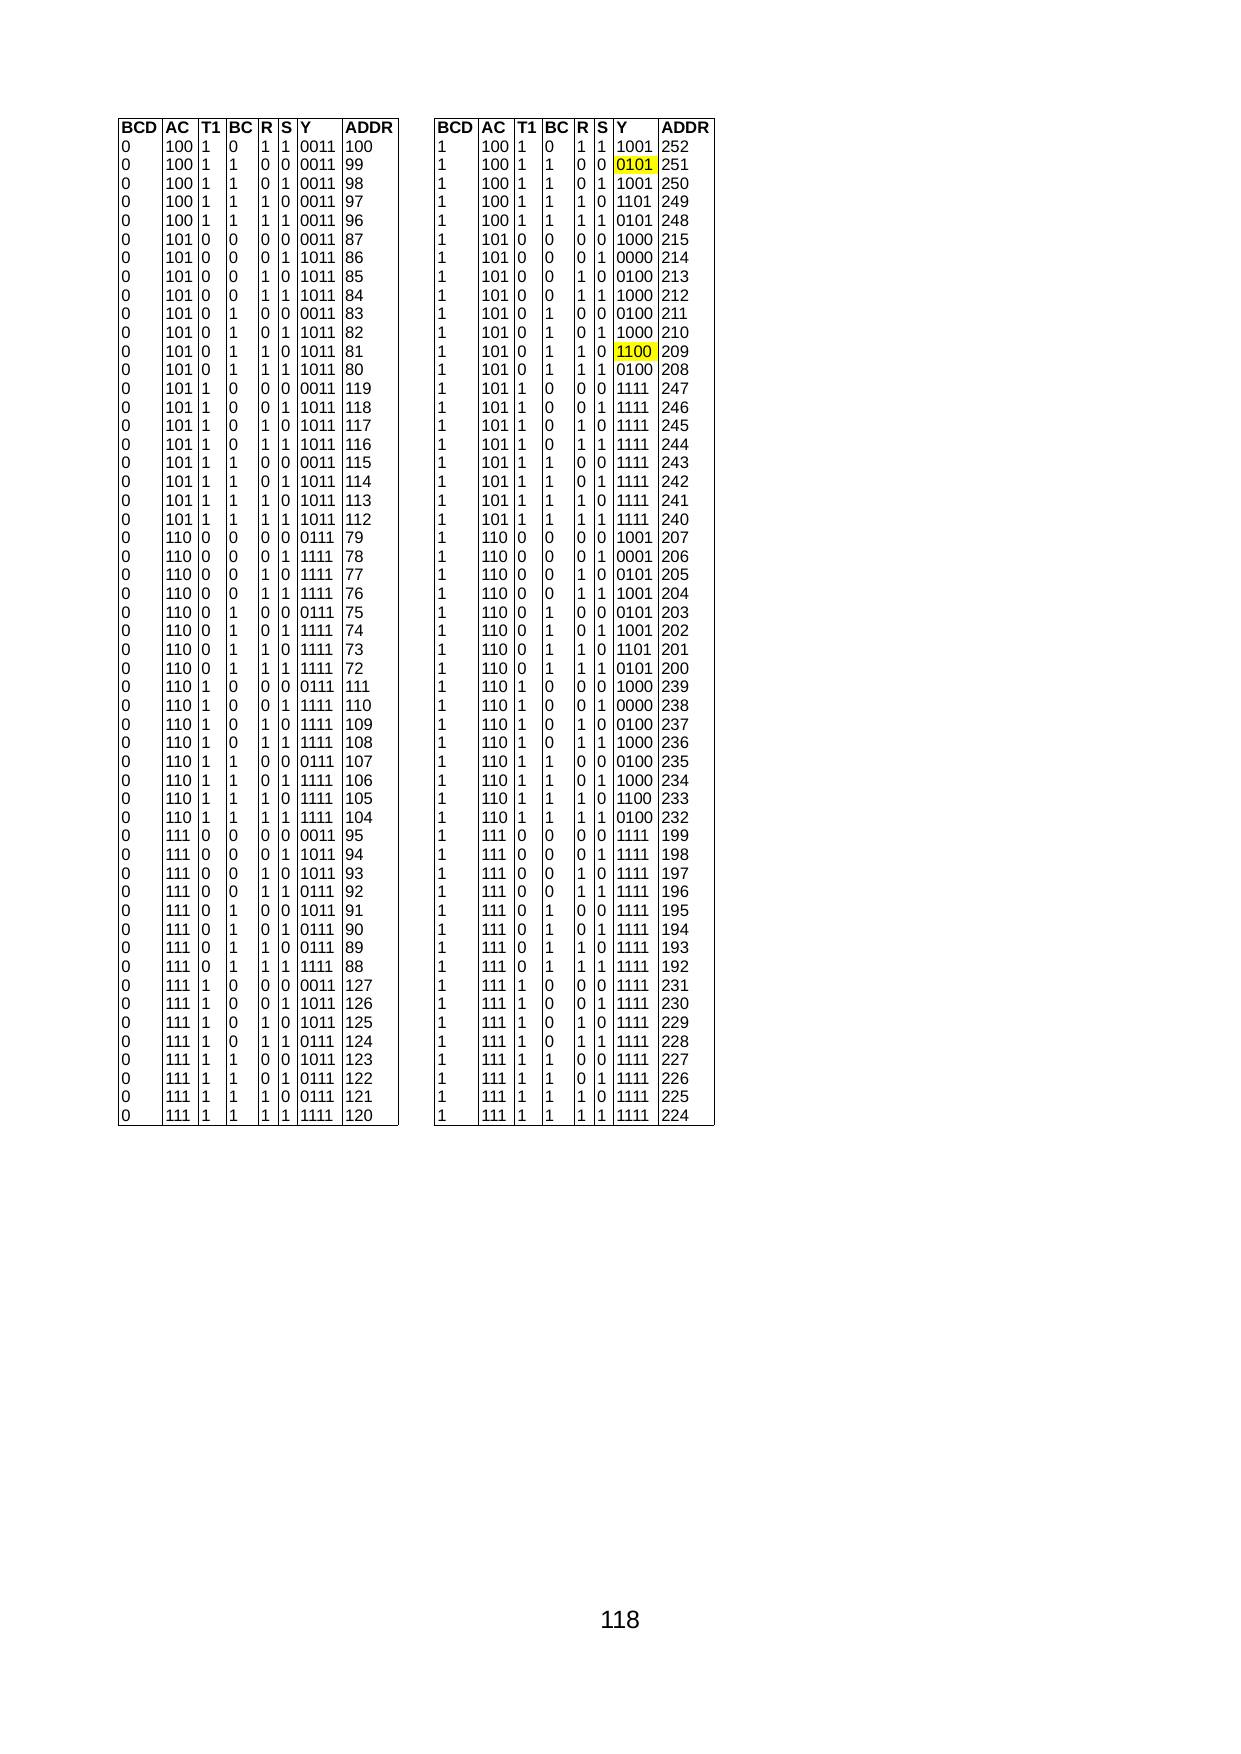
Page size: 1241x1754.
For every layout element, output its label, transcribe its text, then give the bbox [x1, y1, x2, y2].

table_cell 1 [259, 659, 278, 678]
table_cell 89 [343, 939, 398, 957]
table_cell 1 [543, 752, 574, 771]
table_cell 1 [575, 193, 594, 211]
table_cell 1 [543, 771, 574, 789]
table_cell 111 [163, 976, 198, 994]
table_cell 1 [543, 1069, 574, 1088]
table_cell 0 [515, 939, 542, 957]
table_cell 1 [575, 211, 594, 230]
table_cell 1 [575, 790, 594, 808]
table_cell 0011 [298, 454, 342, 472]
table_cell [399, 752, 434, 771]
table_cell [399, 249, 434, 267]
table_cell 1 [595, 622, 613, 640]
table_cell 1 [543, 174, 574, 193]
table_cell 0111 [298, 529, 342, 547]
table_cell 0 [515, 957, 542, 976]
table_cell 1 [199, 379, 226, 398]
table_cell 0 [279, 678, 297, 696]
table_cell 192 [659, 957, 714, 976]
table_cell 110 [163, 715, 198, 733]
table_cell 110 [479, 715, 514, 733]
table_cell 0 [199, 827, 226, 845]
table_cell 0 [595, 901, 613, 920]
table_cell 111 [479, 1106, 514, 1125]
table_cell [399, 473, 434, 491]
table_cell 0 [259, 1069, 278, 1088]
table_cell 1 [227, 808, 258, 827]
table_cell [399, 827, 434, 845]
table_cell 1 [543, 1088, 574, 1106]
table_cell 88 [343, 957, 398, 976]
table_cell 0 [595, 566, 613, 584]
table_cell 0 [595, 193, 613, 211]
table_cell 1001 [614, 137, 658, 156]
table_cell 0 [119, 696, 162, 715]
table_cell 111 [479, 883, 514, 901]
table_cell 0 [227, 696, 258, 715]
table_cell 0 [543, 566, 574, 584]
table_cell 111 [343, 678, 398, 696]
table_cell 1 [435, 845, 478, 864]
table_cell [399, 808, 434, 827]
table_cell 110 [479, 790, 514, 808]
table_cell 196 [659, 883, 714, 901]
table_cell 1 [515, 678, 542, 696]
table_cell 0 [595, 640, 613, 659]
table_cell 0 [119, 864, 162, 883]
table_cell 1 [543, 622, 574, 640]
table_cell 0 [119, 1013, 162, 1032]
table_cell 0 [575, 156, 594, 174]
table_cell 1 [227, 323, 258, 342]
table_cell [399, 771, 434, 789]
table_cell 107 [343, 752, 398, 771]
table_cell 1 [227, 1088, 258, 1106]
table_cell 110 [163, 808, 198, 827]
table_cell 1 [595, 398, 613, 417]
table_cell 1 [595, 696, 613, 715]
table_cell 0 [227, 529, 258, 547]
table_cell 1 [279, 920, 297, 939]
table_cell 0 [259, 473, 278, 491]
table_cell 1 [259, 137, 278, 156]
table_cell 1 [227, 901, 258, 920]
table_cell 116 [343, 435, 398, 454]
table_cell [399, 920, 434, 939]
table_cell 0 [575, 529, 594, 547]
table_cell 225 [659, 1088, 714, 1106]
table_cell 95 [343, 827, 398, 845]
table_cell 0 [227, 268, 258, 286]
table_cell 1 [227, 920, 258, 939]
table_cell 105 [343, 790, 398, 808]
table_cell 1 [543, 640, 574, 659]
table_cell 1 [595, 510, 613, 528]
table_cell 121 [343, 1088, 398, 1106]
table_cell 0 [227, 715, 258, 733]
table_cell 0 [575, 976, 594, 994]
table_cell 1111 [614, 379, 658, 398]
table_cell 0 [595, 678, 613, 696]
table_cell 1001 [614, 622, 658, 640]
table_cell 0 [119, 323, 162, 342]
table_cell 91 [343, 901, 398, 920]
table_header BCD [435, 119, 478, 137]
table_cell [399, 211, 434, 230]
table_cell 0 [199, 640, 226, 659]
table_cell 0111 [298, 883, 342, 901]
table_cell 0101 [614, 566, 658, 584]
table_cell 1011 [298, 286, 342, 305]
table_cell 1 [595, 957, 613, 976]
table_cell 1 [259, 790, 278, 808]
table_cell 1 [199, 715, 226, 733]
table_cell 101 [163, 323, 198, 342]
table_cell 1 [595, 323, 613, 342]
table_cell 0 [279, 1088, 297, 1106]
table_cell 0101 [614, 211, 658, 230]
table_cell 0 [119, 1088, 162, 1106]
table_cell 1 [515, 1051, 542, 1069]
table_cell 1011 [298, 510, 342, 528]
table_cell 0 [119, 342, 162, 361]
table_cell 1000 [614, 734, 658, 752]
table_cell [399, 640, 434, 659]
table_cell 101 [163, 379, 198, 398]
table_cell 1111 [614, 1069, 658, 1088]
table_cell 1111 [298, 1106, 342, 1125]
table_cell 0 [227, 1032, 258, 1051]
table_cell 1 [227, 957, 258, 976]
table_cell 101 [479, 454, 514, 472]
table_cell 0 [279, 901, 297, 920]
table_cell 0 [543, 1013, 574, 1032]
table_cell 1 [199, 137, 226, 156]
table_cell 1 [259, 286, 278, 305]
table_cell 1111 [298, 640, 342, 659]
table_cell 199 [659, 827, 714, 845]
table_cell 101 [163, 342, 198, 361]
table_cell 0 [595, 1088, 613, 1106]
table_cell 0101 [614, 603, 658, 622]
table_cell 1011 [298, 491, 342, 510]
table_cell 212 [659, 286, 714, 305]
table_cell 100 [479, 211, 514, 230]
table_cell 111 [479, 1032, 514, 1051]
table_cell 1 [543, 156, 574, 174]
table_cell 228 [659, 1032, 714, 1051]
table_cell 111 [163, 1069, 198, 1088]
table_cell 1 [279, 659, 297, 678]
table_cell 0 [119, 491, 162, 510]
table_cell 1 [199, 976, 226, 994]
table_cell 110 [163, 640, 198, 659]
table_cell 0 [543, 398, 574, 417]
table_cell 0 [259, 174, 278, 193]
table_cell 0 [575, 398, 594, 417]
table_cell 1 [435, 752, 478, 771]
table_cell 0 [119, 808, 162, 827]
table_cell [399, 566, 434, 584]
table_cell 111 [479, 845, 514, 864]
table_cell [399, 529, 434, 547]
table_cell 202 [659, 622, 714, 640]
table_cell 101 [163, 305, 198, 323]
table_cell 0 [515, 901, 542, 920]
table_cell 0 [259, 398, 278, 417]
table_cell 0 [543, 1032, 574, 1051]
table_cell 110 [343, 696, 398, 715]
table_cell 200 [659, 659, 714, 678]
table_cell 1 [259, 883, 278, 901]
table_cell 1 [575, 808, 594, 827]
table_cell 0 [199, 920, 226, 939]
table_cell 111 [163, 827, 198, 845]
table_cell 1 [595, 995, 613, 1013]
table_cell 0 [119, 734, 162, 752]
table_cell 0 [595, 790, 613, 808]
table_cell 1 [435, 584, 478, 603]
table_cell 0 [515, 584, 542, 603]
table_cell 0 [227, 584, 258, 603]
table_cell 0 [279, 752, 297, 771]
table_cell 1 [227, 174, 258, 193]
table_cell 1 [595, 249, 613, 267]
table_cell 125 [343, 1013, 398, 1032]
table_cell 0 [119, 957, 162, 976]
table_cell 1011 [298, 249, 342, 267]
table_cell [399, 268, 434, 286]
table_cell 0 [595, 603, 613, 622]
table_cell 0011 [298, 193, 342, 211]
table_cell 110 [163, 696, 198, 715]
table_cell 0 [575, 230, 594, 249]
table_cell 0 [515, 323, 542, 342]
table_cell 1 [199, 678, 226, 696]
table_cell 0 [279, 491, 297, 510]
table_cell 1 [435, 529, 478, 547]
table_cell 110 [479, 566, 514, 584]
table_cell 1111 [614, 901, 658, 920]
table_cell 96 [343, 211, 398, 230]
table_cell [399, 491, 434, 510]
table_cell 1000 [614, 230, 658, 249]
table_cell 1 [259, 1013, 278, 1032]
table_cell 0 [515, 305, 542, 323]
table_cell 210 [659, 323, 714, 342]
table_cell 0 [543, 230, 574, 249]
table_cell 0 [227, 417, 258, 435]
table_cell 124 [343, 1032, 398, 1051]
table_cell 1111 [614, 883, 658, 901]
table_cell 198 [659, 845, 714, 864]
table_cell 0 [595, 230, 613, 249]
table_cell 1 [575, 883, 594, 901]
table_cell 1 [595, 771, 613, 789]
table_cell 0 [259, 305, 278, 323]
table_cell 0 [543, 883, 574, 901]
table_cell 1 [595, 659, 613, 678]
table_cell 0 [575, 454, 594, 472]
table_cell 1 [259, 584, 278, 603]
table_cell 0111 [298, 1088, 342, 1106]
table_cell 1 [435, 417, 478, 435]
table_cell 1 [515, 995, 542, 1013]
table_cell 0 [227, 678, 258, 696]
table_cell [399, 323, 434, 342]
table_cell 0 [259, 156, 278, 174]
table_cell [399, 305, 434, 323]
table_cell 0 [279, 230, 297, 249]
table_header Y [614, 119, 658, 137]
table_cell 110 [163, 547, 198, 566]
table_cell 1 [595, 473, 613, 491]
table_cell 1 [515, 808, 542, 827]
table_cell 1 [279, 174, 297, 193]
table_cell 1 [227, 659, 258, 678]
table_header T1 [199, 119, 226, 137]
table_cell 1 [595, 584, 613, 603]
table_cell 111 [163, 1032, 198, 1051]
table_cell 230 [659, 995, 714, 1013]
table_cell 0 [227, 864, 258, 883]
table_cell 1 [543, 454, 574, 472]
table_cell 1 [435, 1069, 478, 1088]
table_cell 0 [595, 939, 613, 957]
table_cell 110 [163, 734, 198, 752]
table_cell 0 [279, 715, 297, 733]
table_cell 0 [279, 305, 297, 323]
table_cell 120 [343, 1106, 398, 1125]
table_cell 111 [479, 1069, 514, 1088]
table_cell 100 [163, 137, 198, 156]
table_cell 101 [163, 398, 198, 417]
table_cell 1 [279, 361, 297, 379]
table_cell 1 [199, 1051, 226, 1069]
table_cell [399, 1051, 434, 1069]
table_cell 1111 [298, 808, 342, 827]
table_cell 0 [227, 379, 258, 398]
table_cell 0101 [614, 659, 658, 678]
table_cell 0 [279, 342, 297, 361]
table_cell 0011 [298, 379, 342, 398]
table_cell 1 [227, 790, 258, 808]
table_cell 100 [479, 156, 514, 174]
table_cell 0 [543, 435, 574, 454]
table_cell 0 [119, 230, 162, 249]
table_cell 1 [435, 808, 478, 827]
table_cell 0 [595, 864, 613, 883]
table_cell 1011 [298, 342, 342, 361]
table_cell 1 [595, 883, 613, 901]
table_cell 1 [199, 771, 226, 789]
table_cell 1011 [298, 323, 342, 342]
table_cell 82 [343, 323, 398, 342]
table_cell 0011 [298, 174, 342, 193]
table_cell 0 [515, 622, 542, 640]
table_cell 0 [595, 1051, 613, 1069]
table_cell 101 [163, 268, 198, 286]
table_cell 193 [659, 939, 714, 957]
table_header [399, 118, 434, 137]
table_cell 1 [515, 491, 542, 510]
table_cell 215 [659, 230, 714, 249]
table_cell 1 [227, 771, 258, 789]
table_cell 0 [575, 1069, 594, 1088]
table_cell 0 [259, 920, 278, 939]
table_cell [399, 398, 434, 417]
table_cell 1 [575, 491, 594, 510]
table_cell 0 [515, 864, 542, 883]
table_cell 117 [343, 417, 398, 435]
table_cell [399, 995, 434, 1013]
table_cell 1 [259, 435, 278, 454]
table_cell 0 [515, 230, 542, 249]
table_cell 123 [343, 1051, 398, 1069]
table_cell 1 [515, 1013, 542, 1032]
table_cell 1 [435, 715, 478, 733]
table_cell 248 [659, 211, 714, 230]
table_cell 0 [515, 920, 542, 939]
table_cell 1111 [614, 995, 658, 1013]
table_cell 1011 [298, 1013, 342, 1032]
table_cell 0 [227, 398, 258, 417]
table_cell 234 [659, 771, 714, 789]
table_cell 1 [227, 1069, 258, 1088]
table_cell 0 [199, 268, 226, 286]
table_cell 101 [163, 417, 198, 435]
table_cell 0 [575, 305, 594, 323]
table_cell 100 [479, 174, 514, 193]
table_cell 1 [199, 174, 226, 193]
table_cell 0 [119, 379, 162, 398]
table_cell 0 [119, 827, 162, 845]
table_cell 111 [479, 920, 514, 939]
table_cell 214 [659, 249, 714, 267]
table_cell 1 [435, 901, 478, 920]
table_cell [399, 361, 434, 379]
table_cell 111 [163, 939, 198, 957]
table_cell 1 [515, 1106, 542, 1125]
table_cell 100 [163, 211, 198, 230]
table_cell 1 [595, 174, 613, 193]
table_cell 1 [279, 323, 297, 342]
table_cell [399, 1013, 434, 1032]
table_cell 1 [279, 995, 297, 1013]
table_cell 1111 [298, 696, 342, 715]
table_cell 1 [227, 156, 258, 174]
table_cell 111 [479, 976, 514, 994]
table_cell 0 [259, 845, 278, 864]
table_cell 86 [343, 249, 398, 267]
table_cell 213 [659, 268, 714, 286]
table_cell [399, 1088, 434, 1106]
table_cell 1 [435, 398, 478, 417]
table_cell 0 [575, 678, 594, 696]
table_cell 1 [575, 268, 594, 286]
table_cell [399, 939, 434, 957]
table_cell 224 [659, 1106, 714, 1125]
table_header BCD [119, 119, 162, 137]
table_cell 0 [119, 622, 162, 640]
table_cell 0 [515, 249, 542, 267]
table_cell 110 [163, 790, 198, 808]
table_cell 101 [479, 268, 514, 286]
table_cell 238 [659, 696, 714, 715]
table_cell 1001 [614, 529, 658, 547]
table_cell 1101 [614, 193, 658, 211]
table_cell [399, 1069, 434, 1088]
table_cell 1 [435, 435, 478, 454]
table_cell 1 [199, 398, 226, 417]
table_cell 1111 [614, 1106, 658, 1125]
table_cell 0 [199, 864, 226, 883]
table_cell 1 [279, 137, 297, 156]
table_cell 98 [343, 174, 398, 193]
table_cell 1 [543, 473, 574, 491]
table_cell 0 [575, 323, 594, 342]
table_cell 0 [279, 864, 297, 883]
table_cell 0011 [298, 976, 342, 994]
table_cell 1111 [614, 473, 658, 491]
table_cell 1 [199, 1069, 226, 1088]
table_cell 0 [543, 864, 574, 883]
table_cell 0 [259, 323, 278, 342]
table_cell 101 [163, 435, 198, 454]
table_cell 0 [227, 230, 258, 249]
table_cell 1 [435, 640, 478, 659]
table_cell 0 [119, 1032, 162, 1051]
table_cell 0 [227, 435, 258, 454]
table_cell 1 [435, 547, 478, 566]
table_cell 0 [575, 622, 594, 640]
table_cell 111 [163, 845, 198, 864]
table_cell [399, 174, 434, 193]
table_cell 110 [163, 584, 198, 603]
table_cell 0 [543, 584, 574, 603]
table_cell 1 [543, 808, 574, 827]
table_cell 0 [575, 845, 594, 864]
table_cell 1 [279, 249, 297, 267]
table_cell 1111 [614, 398, 658, 417]
table_cell 194 [659, 920, 714, 939]
table_cell 110 [163, 678, 198, 696]
table_cell 1 [575, 417, 594, 435]
table_cell 1 [543, 323, 574, 342]
table_cell [399, 417, 434, 435]
table_cell 0 [515, 547, 542, 566]
table_cell 1 [595, 734, 613, 752]
table_cell 1 [575, 1106, 594, 1125]
table_cell 0 [119, 976, 162, 994]
table_cell 0100 [614, 305, 658, 323]
table_cell 0 [575, 473, 594, 491]
table_cell 0 [119, 435, 162, 454]
table_cell 79 [343, 529, 398, 547]
table_cell 0 [119, 883, 162, 901]
table_cell 1 [435, 678, 478, 696]
table_cell 111 [163, 1051, 198, 1069]
table_cell 110 [163, 659, 198, 678]
table_cell 0 [515, 603, 542, 622]
table_cell 1 [199, 156, 226, 174]
table_cell 1011 [298, 901, 342, 920]
table_cell 0 [119, 584, 162, 603]
table_cell 1 [279, 622, 297, 640]
table_cell 1 [515, 1032, 542, 1051]
table_cell 1 [435, 790, 478, 808]
table_cell 111 [163, 957, 198, 976]
table_cell 1 [227, 510, 258, 528]
table_cell 235 [659, 752, 714, 771]
table_cell 1111 [614, 827, 658, 845]
table_cell 97 [343, 193, 398, 211]
table_cell 1 [279, 1106, 297, 1125]
table_cell 93 [343, 864, 398, 883]
table_cell 0 [259, 827, 278, 845]
table_header S [595, 119, 613, 137]
table_cell 204 [659, 584, 714, 603]
table_cell 0 [119, 174, 162, 193]
table_cell 1 [279, 696, 297, 715]
table_cell 1 [543, 1051, 574, 1069]
table_cell [399, 1106, 434, 1125]
table_cell 0 [279, 268, 297, 286]
table_cell [399, 137, 434, 156]
table_cell 0 [259, 230, 278, 249]
table_cell 0 [515, 640, 542, 659]
table_cell 1 [435, 1106, 478, 1125]
table_cell 110 [479, 622, 514, 640]
table_cell [399, 845, 434, 864]
table_cell 1 [543, 901, 574, 920]
table_cell 1 [515, 156, 542, 174]
table_cell 0 [515, 883, 542, 901]
table_cell 111 [163, 1013, 198, 1032]
table_cell 1 [259, 193, 278, 211]
table_cell 1 [435, 696, 478, 715]
table_header Y [298, 119, 342, 137]
table_cell 83 [343, 305, 398, 323]
table_cell 1 [227, 211, 258, 230]
table_cell 0 [227, 845, 258, 864]
table_cell 110 [479, 696, 514, 715]
table_cell 101 [163, 510, 198, 528]
table_cell 241 [659, 491, 714, 510]
table_cell 1 [595, 1032, 613, 1051]
table_cell 0 [227, 566, 258, 584]
table_cell 0 [119, 678, 162, 696]
table_cell 1 [435, 137, 478, 156]
table_cell 1 [435, 305, 478, 323]
table_cell 1 [199, 696, 226, 715]
table_cell 1 [575, 1032, 594, 1051]
table_cell 101 [163, 454, 198, 472]
table_cell 1011 [298, 1051, 342, 1069]
table_cell 0 [119, 1106, 162, 1125]
table_cell 0 [279, 640, 297, 659]
table_cell 0 [259, 678, 278, 696]
table_cell 110 [479, 771, 514, 789]
table_cell 0 [119, 845, 162, 864]
table_header AC [479, 119, 514, 137]
table_cell 1 [543, 193, 574, 211]
table_cell 1 [227, 361, 258, 379]
table_cell 0011 [298, 305, 342, 323]
table_cell 1 [435, 734, 478, 752]
table_cell 0 [543, 976, 574, 994]
table_cell 0 [543, 715, 574, 733]
table_cell 1000 [614, 771, 658, 789]
table_cell 1 [435, 193, 478, 211]
table_cell 1111 [614, 1051, 658, 1069]
table_cell 0 [515, 827, 542, 845]
table_cell 1 [199, 473, 226, 491]
table_cell 1 [515, 211, 542, 230]
table_cell 1011 [298, 435, 342, 454]
table_cell 1 [595, 1069, 613, 1088]
table_cell 1011 [298, 473, 342, 491]
table_cell 0 [259, 1051, 278, 1069]
table_cell 1 [435, 156, 478, 174]
table_cell 0 [119, 510, 162, 528]
table_cell 110 [479, 529, 514, 547]
table_cell 0 [595, 156, 613, 174]
table_cell 0 [119, 137, 162, 156]
table_cell 101 [479, 342, 514, 361]
table_cell 1111 [298, 622, 342, 640]
table_cell 101 [163, 473, 198, 491]
table_cell 0 [227, 883, 258, 901]
table_cell 0111 [298, 1069, 342, 1088]
table_cell 1 [543, 1106, 574, 1125]
table_cell 0 [119, 193, 162, 211]
table_cell 1 [435, 286, 478, 305]
table_cell 1 [435, 957, 478, 976]
table_cell 1 [279, 957, 297, 976]
table_cell 226 [659, 1069, 714, 1088]
table_cell 233 [659, 790, 714, 808]
table_cell 1 [543, 939, 574, 957]
table_cell 1 [543, 361, 574, 379]
table_cell 110 [479, 640, 514, 659]
table_cell 1011 [298, 845, 342, 864]
table_cell 94 [343, 845, 398, 864]
table_cell 1 [227, 342, 258, 361]
table_cell 111 [163, 995, 198, 1013]
table_cell 240 [659, 510, 714, 528]
table_cell 0 [119, 939, 162, 957]
table_cell 1 [575, 715, 594, 733]
table_cell 1111 [298, 566, 342, 584]
table_cell 100 [479, 137, 514, 156]
table_cell 111 [163, 1106, 198, 1125]
table_cell 1111 [298, 790, 342, 808]
table_cell 0 [515, 566, 542, 584]
table_cell 1 [543, 920, 574, 939]
table_cell 0 [119, 268, 162, 286]
table_cell 0 [515, 342, 542, 361]
table_cell 0 [259, 771, 278, 789]
table_cell 242 [659, 473, 714, 491]
table_cell 1111 [298, 715, 342, 733]
table_cell 249 [659, 193, 714, 211]
table_cell 0 [119, 156, 162, 174]
table_cell 1111 [614, 1032, 658, 1051]
table_cell 1 [259, 939, 278, 957]
table_cell 0 [199, 286, 226, 305]
table_cell 0 [595, 342, 613, 361]
table_cell 0 [199, 622, 226, 640]
table_cell 122 [343, 1069, 398, 1088]
table_cell 1 [435, 361, 478, 379]
table_cell 1 [199, 808, 226, 827]
table_cell 1 [543, 603, 574, 622]
table_cell 99 [343, 156, 398, 174]
table_cell 1000 [614, 286, 658, 305]
table_cell 0 [199, 901, 226, 920]
table_cell 0 [119, 715, 162, 733]
table_cell 1 [575, 137, 594, 156]
table_cell 1 [575, 510, 594, 528]
table_cell 1101 [614, 640, 658, 659]
table_cell 0 [199, 957, 226, 976]
table_cell 0 [543, 529, 574, 547]
table_cell 1011 [298, 417, 342, 435]
table_cell 1 [227, 640, 258, 659]
table_cell 0 [259, 622, 278, 640]
table_cell 1 [435, 174, 478, 193]
table_cell [399, 547, 434, 566]
table_cell 1 [199, 790, 226, 808]
table_cell 101 [479, 379, 514, 398]
table_cell 1 [199, 1013, 226, 1032]
table_cell 0 [119, 305, 162, 323]
table_cell 244 [659, 435, 714, 454]
table_cell 110 [479, 659, 514, 678]
table_cell 0 [199, 845, 226, 864]
table_cell 90 [343, 920, 398, 939]
table_cell 1 [595, 361, 613, 379]
table_cell 0 [543, 734, 574, 752]
table_cell 1 [279, 584, 297, 603]
table_cell 0 [543, 547, 574, 566]
table_cell 119 [343, 379, 398, 398]
table_cell 118 [343, 398, 398, 417]
table_cell [399, 1032, 434, 1051]
table_cell 1 [199, 734, 226, 752]
table_cell 1111 [298, 659, 342, 678]
table_cell 110 [163, 529, 198, 547]
table_cell 0 [595, 379, 613, 398]
table_cell 1 [199, 1032, 226, 1051]
table_cell 1000 [614, 323, 658, 342]
table_cell 0 [199, 361, 226, 379]
table_cell 111 [479, 1013, 514, 1032]
table_cell 0 [119, 417, 162, 435]
table_cell 111 [479, 827, 514, 845]
table_cell 243 [659, 454, 714, 472]
table_cell 1 [435, 323, 478, 342]
table_cell 1 [279, 771, 297, 789]
table_cell 1 [515, 454, 542, 472]
table_cell 1 [595, 1106, 613, 1125]
table_cell 0 [595, 529, 613, 547]
table_cell [399, 156, 434, 174]
table_cell 209 [659, 342, 714, 361]
table_cell [399, 901, 434, 920]
table_cell 1 [435, 249, 478, 267]
table_cell 1 [575, 1013, 594, 1032]
table_cell 1 [227, 193, 258, 211]
table_cell 1 [515, 1088, 542, 1106]
table_cell 1 [259, 808, 278, 827]
table_cell 250 [659, 174, 714, 193]
table_cell 1 [435, 1013, 478, 1032]
table_cell 1 [279, 211, 297, 230]
table_cell 0011 [298, 230, 342, 249]
table_cell 1 [515, 417, 542, 435]
table_cell 0 [259, 454, 278, 472]
table_cell 85 [343, 268, 398, 286]
table_cell 101 [163, 286, 198, 305]
table_cell 0 [119, 790, 162, 808]
table_cell 0 [575, 249, 594, 267]
table_cell 1 [435, 920, 478, 939]
table_cell 110 [479, 808, 514, 827]
table_cell 1 [435, 976, 478, 994]
table_cell 1 [435, 211, 478, 230]
table_cell [399, 286, 434, 305]
table_cell 1 [199, 211, 226, 230]
table_header BC [543, 119, 574, 137]
table_cell 1 [595, 547, 613, 566]
table_cell 101 [479, 286, 514, 305]
table_cell 0 [543, 268, 574, 286]
table_cell 1 [515, 715, 542, 733]
table_cell 1 [199, 454, 226, 472]
table_cell 110 [163, 603, 198, 622]
table_cell 1 [259, 342, 278, 361]
table_cell 0101 [614, 156, 658, 174]
table_cell 1 [227, 1051, 258, 1069]
table_cell 1 [515, 771, 542, 789]
table_cell 0 [119, 752, 162, 771]
table_header ADDR [343, 119, 398, 137]
table_cell 1 [435, 454, 478, 472]
table_cell 0 [279, 566, 297, 584]
table_cell 1111 [614, 491, 658, 510]
table_cell 0 [543, 995, 574, 1013]
table_cell 110 [479, 678, 514, 696]
table_cell 1 [259, 864, 278, 883]
table_cell 84 [343, 286, 398, 305]
table_cell 0 [259, 696, 278, 715]
table_cell 1 [575, 361, 594, 379]
table_cell 1 [543, 510, 574, 528]
table_cell 1 [435, 268, 478, 286]
table_cell 0 [575, 995, 594, 1013]
table_cell 0 [279, 454, 297, 472]
table_cell 1 [279, 1032, 297, 1051]
table_cell [399, 230, 434, 249]
table_cell 1111 [614, 957, 658, 976]
table_cell 0 [199, 230, 226, 249]
table_cell 110 [479, 752, 514, 771]
table_cell 101 [163, 491, 198, 510]
table_cell 112 [343, 510, 398, 528]
table_cell 0 [279, 790, 297, 808]
table_cell 100 [163, 156, 198, 174]
table_cell 1 [279, 435, 297, 454]
table_cell 1 [543, 342, 574, 361]
table_cell 1 [543, 790, 574, 808]
table_cell 1 [595, 920, 613, 939]
table_cell 1 [199, 193, 226, 211]
table_cell 1 [595, 435, 613, 454]
table_cell 229 [659, 1013, 714, 1032]
table_cell [399, 454, 434, 472]
table_cell 0 [575, 603, 594, 622]
table_cell 1 [199, 510, 226, 528]
table_cell 1 [575, 584, 594, 603]
table_cell 0 [259, 976, 278, 994]
table_cell 1 [515, 137, 542, 156]
table_cell 1 [543, 305, 574, 323]
table_cell 1 [515, 1069, 542, 1088]
table_cell 1111 [614, 1088, 658, 1106]
table_cell 101 [479, 417, 514, 435]
table_cell 1100 [614, 790, 658, 808]
table_cell 1 [199, 1106, 226, 1125]
table_cell [399, 510, 434, 528]
table_cell 1 [259, 1088, 278, 1106]
table_cell 1 [199, 995, 226, 1013]
table_cell 0111 [298, 1032, 342, 1051]
table_cell 100 [343, 137, 398, 156]
table_cell 0100 [614, 268, 658, 286]
table_cell 111 [479, 1088, 514, 1106]
table_cell 0 [543, 845, 574, 864]
table_cell 0 [595, 268, 613, 286]
table_cell 0 [543, 286, 574, 305]
table_cell 1111 [614, 845, 658, 864]
table_cell 1 [227, 454, 258, 472]
table_cell 0011 [298, 137, 342, 156]
table_cell 0 [595, 417, 613, 435]
table_cell 78 [343, 547, 398, 566]
table_cell 227 [659, 1051, 714, 1069]
table_cell 1 [199, 435, 226, 454]
table_cell 101 [479, 510, 514, 528]
table_cell 110 [479, 547, 514, 566]
table_cell 0 [595, 976, 613, 994]
table_cell 0 [279, 156, 297, 174]
table_cell 1 [435, 510, 478, 528]
table_cell 1 [279, 547, 297, 566]
table_cell 0 [595, 715, 613, 733]
table_cell 0 [119, 529, 162, 547]
table_cell 0 [199, 584, 226, 603]
table_cell 0 [199, 883, 226, 901]
table_cell 1 [259, 1032, 278, 1051]
table_cell 100 [163, 174, 198, 193]
table_cell 1011 [298, 361, 342, 379]
table_cell 111 [479, 901, 514, 920]
table_cell 1 [575, 342, 594, 361]
table_cell 101 [163, 230, 198, 249]
table_cell 110 [479, 603, 514, 622]
table_cell 1 [279, 1069, 297, 1088]
table_cell 0 [119, 771, 162, 789]
table_cell 108 [343, 734, 398, 752]
table_cell 0 [199, 249, 226, 267]
table_cell 0 [227, 547, 258, 566]
table_cell 0 [119, 640, 162, 659]
table_cell 0 [279, 1013, 297, 1032]
table_cell 1 [575, 566, 594, 584]
table_cell 0 [595, 454, 613, 472]
table_cell 92 [343, 883, 398, 901]
table_cell 110 [163, 566, 198, 584]
table_cell 0 [119, 920, 162, 939]
table_cell 1001 [614, 174, 658, 193]
table_cell 205 [659, 566, 714, 584]
table_cell 0 [199, 305, 226, 323]
table_cell 1 [435, 603, 478, 622]
table_cell 0 [227, 286, 258, 305]
table_cell 1 [515, 193, 542, 211]
table_cell 0 [515, 845, 542, 864]
table_cell 110 [479, 734, 514, 752]
table_cell 0 [227, 995, 258, 1013]
table_cell 206 [659, 547, 714, 566]
table_cell 1 [227, 603, 258, 622]
table_cell 1111 [614, 417, 658, 435]
table_cell 1 [259, 640, 278, 659]
table_cell 1 [515, 696, 542, 715]
table_cell 0 [515, 529, 542, 547]
table_cell 1 [259, 1106, 278, 1125]
table_cell 247 [659, 379, 714, 398]
table_cell 239 [659, 678, 714, 696]
table_cell 231 [659, 976, 714, 994]
table_cell 1 [259, 566, 278, 584]
table_cell 115 [343, 454, 398, 472]
table_cell 100 [479, 193, 514, 211]
table_cell 101 [479, 305, 514, 323]
table_cell 207 [659, 529, 714, 547]
table_cell 0 [575, 827, 594, 845]
table_cell 0011 [298, 211, 342, 230]
table_cell 1 [435, 939, 478, 957]
table_cell 101 [479, 435, 514, 454]
table_cell 0 [119, 286, 162, 305]
table_cell 0 [575, 901, 594, 920]
table_cell 1 [259, 491, 278, 510]
table_cell 1 [227, 473, 258, 491]
table_cell 0 [543, 137, 574, 156]
table_cell 0 [515, 361, 542, 379]
table_cell 111 [479, 1051, 514, 1069]
table_cell 77 [343, 566, 398, 584]
table_cell 1 [515, 379, 542, 398]
table_cell 0 [227, 249, 258, 267]
table_cell 114 [343, 473, 398, 491]
table_cell 0 [595, 827, 613, 845]
table_cell 1 [259, 957, 278, 976]
table_cell 87 [343, 230, 398, 249]
table_cell 1 [199, 491, 226, 510]
table_cell 75 [343, 603, 398, 622]
table_cell 110 [163, 622, 198, 640]
table_cell [399, 622, 434, 640]
table_cell 0 [227, 827, 258, 845]
table_cell 1111 [298, 957, 342, 976]
table_cell 0 [227, 976, 258, 994]
table_cell 1 [575, 957, 594, 976]
table_cell 0 [259, 603, 278, 622]
table_cell 101 [163, 361, 198, 379]
table_cell 0 [575, 379, 594, 398]
table_cell 0 [259, 752, 278, 771]
table_cell 1 [279, 808, 297, 827]
table_cell 0 [543, 827, 574, 845]
table_cell 252 [659, 137, 714, 156]
table_cell 101 [479, 361, 514, 379]
table_cell 1 [435, 827, 478, 845]
table_cell 0 [595, 752, 613, 771]
table_cell 0 [279, 379, 297, 398]
table_cell 0 [543, 417, 574, 435]
table_cell 111 [479, 995, 514, 1013]
table_cell 126 [343, 995, 398, 1013]
table_cell 1 [259, 417, 278, 435]
table_header ADDR [659, 119, 714, 137]
table_cell 1 [259, 211, 278, 230]
table_cell 111 [163, 864, 198, 883]
table_cell 1011 [298, 398, 342, 417]
table_cell 0 [259, 995, 278, 1013]
table_cell 0 [119, 659, 162, 678]
table_cell 1 [279, 473, 297, 491]
table_cell 101 [479, 323, 514, 342]
table_cell 1111 [614, 976, 658, 994]
table_cell 0 [199, 342, 226, 361]
table_header R [575, 119, 594, 137]
table_cell 1 [515, 473, 542, 491]
table_cell 0 [595, 305, 613, 323]
table_cell 245 [659, 417, 714, 435]
table_cell 0 [119, 361, 162, 379]
table_cell 1111 [614, 864, 658, 883]
table_cell 0 [575, 547, 594, 566]
table_cell 0 [119, 901, 162, 920]
table_cell 211 [659, 305, 714, 323]
table_cell 0 [515, 268, 542, 286]
table_cell 1 [595, 211, 613, 230]
table_cell 101 [479, 249, 514, 267]
table_cell 0 [119, 1069, 162, 1088]
table_cell 1111 [614, 920, 658, 939]
table_cell 0 [279, 939, 297, 957]
table_cell 0 [119, 211, 162, 230]
table_cell 0 [119, 249, 162, 267]
table_cell 111 [479, 957, 514, 976]
table_cell 1 [435, 230, 478, 249]
table_cell 1 [435, 771, 478, 789]
table_cell 0111 [298, 920, 342, 939]
table_header S [279, 119, 297, 137]
table_cell 1 [435, 622, 478, 640]
table_cell [399, 342, 434, 361]
table_cell 1011 [298, 995, 342, 1013]
table_cell 201 [659, 640, 714, 659]
table_cell 1 [595, 137, 613, 156]
table_cell 0 [259, 901, 278, 920]
table_header AC [163, 119, 198, 137]
table_cell 0 [543, 696, 574, 715]
table_cell 0011 [298, 156, 342, 174]
table_cell 0 [119, 473, 162, 491]
table_cell 1 [575, 659, 594, 678]
table_cell 1 [543, 659, 574, 678]
table_cell 0 [279, 976, 297, 994]
table_cell 1 [227, 1106, 258, 1125]
table_cell 0 [543, 678, 574, 696]
table_cell 1 [435, 473, 478, 491]
table_cell 0 [575, 696, 594, 715]
table_cell 0 [199, 603, 226, 622]
table_cell 74 [343, 622, 398, 640]
table_cell 1 [435, 342, 478, 361]
table_cell 1000 [614, 678, 658, 696]
table_cell 1 [199, 417, 226, 435]
table_header T1 [515, 119, 542, 137]
table_cell 1 [435, 379, 478, 398]
table_cell 1 [543, 491, 574, 510]
table_cell 1 [575, 734, 594, 752]
table_cell 110 [163, 771, 198, 789]
table_cell 1 [515, 510, 542, 528]
table_cell 110 [479, 584, 514, 603]
table_cell 0 [279, 529, 297, 547]
table_cell 101 [479, 491, 514, 510]
table_cell 101 [479, 230, 514, 249]
table_cell 0 [279, 1051, 297, 1069]
table_cell 111 [163, 1088, 198, 1106]
table_cell 0 [279, 417, 297, 435]
table_cell 111 [479, 864, 514, 883]
table_cell 73 [343, 640, 398, 659]
table_cell 0111 [298, 939, 342, 957]
table_cell 101 [479, 398, 514, 417]
table_cell 208 [659, 361, 714, 379]
table_cell 1 [227, 305, 258, 323]
table_cell 0 [227, 1013, 258, 1032]
table_cell 111 [163, 920, 198, 939]
table_cell 1 [575, 286, 594, 305]
table_cell 1 [575, 1088, 594, 1106]
table_cell 251 [659, 156, 714, 174]
table_cell 0 [575, 771, 594, 789]
table_cell 1 [279, 845, 297, 864]
table_header R [259, 119, 278, 137]
table_cell 1 [575, 939, 594, 957]
table_cell 1 [199, 1088, 226, 1106]
table_cell 0 [259, 529, 278, 547]
table_cell 1 [259, 510, 278, 528]
table_cell [399, 715, 434, 733]
table_cell 1 [435, 864, 478, 883]
table_cell 1 [227, 491, 258, 510]
table_cell 0 [199, 939, 226, 957]
table_cell 1 [543, 957, 574, 976]
table_cell 1111 [614, 1013, 658, 1032]
table_cell 236 [659, 734, 714, 752]
table_cell [399, 883, 434, 901]
table_cell 0 [119, 398, 162, 417]
table_cell 0 [515, 659, 542, 678]
table_cell 1111 [298, 584, 342, 603]
table_cell 0 [575, 174, 594, 193]
table_cell 1 [515, 752, 542, 771]
table_cell 1 [515, 174, 542, 193]
table_cell 1 [227, 752, 258, 771]
table_cell 0 [119, 1051, 162, 1069]
table_cell 1 [575, 640, 594, 659]
table_cell 1 [515, 790, 542, 808]
table_cell 1 [435, 1032, 478, 1051]
table_cell 111 [163, 883, 198, 901]
table_cell 1 [515, 976, 542, 994]
table_header BC [227, 119, 258, 137]
table_cell 101 [163, 249, 198, 267]
table_cell 1 [515, 398, 542, 417]
table_cell [399, 790, 434, 808]
table_cell 197 [659, 864, 714, 883]
table_cell 0 [515, 286, 542, 305]
table_cell 0 [119, 995, 162, 1013]
table_cell 76 [343, 584, 398, 603]
table_cell [399, 864, 434, 883]
table_cell 1011 [298, 864, 342, 883]
table_cell 0 [279, 603, 297, 622]
table_cell 0100 [614, 808, 658, 827]
table_cell 0 [575, 920, 594, 939]
table_cell [399, 193, 434, 211]
table_cell [399, 696, 434, 715]
table_cell 1 [279, 734, 297, 752]
table_cell 0000 [614, 249, 658, 267]
table_cell 232 [659, 808, 714, 827]
table_cell 0000 [614, 696, 658, 715]
table_cell 1 [515, 734, 542, 752]
table_cell 0 [199, 659, 226, 678]
table_cell 0 [199, 547, 226, 566]
table_cell 104 [343, 808, 398, 827]
table_cell 1 [435, 491, 478, 510]
table_cell 0 [259, 379, 278, 398]
table_cell 81 [343, 342, 398, 361]
table_cell 1 [279, 883, 297, 901]
table_cell 1001 [614, 584, 658, 603]
table_cell 0111 [298, 678, 342, 696]
table_cell 0001 [614, 547, 658, 566]
table_cell 1011 [298, 268, 342, 286]
table_cell 0 [227, 734, 258, 752]
table_cell 1111 [614, 939, 658, 957]
table_cell 1111 [614, 435, 658, 454]
table_cell [399, 603, 434, 622]
table_cell 1 [435, 659, 478, 678]
table_cell 0 [119, 454, 162, 472]
table_cell 0 [543, 249, 574, 267]
table_cell 0111 [298, 752, 342, 771]
table_cell 0 [279, 827, 297, 845]
table_cell 0100 [614, 361, 658, 379]
table_cell 0 [543, 379, 574, 398]
table_cell 0 [259, 249, 278, 267]
table_cell 0100 [614, 715, 658, 733]
table_cell [399, 678, 434, 696]
table_cell 1 [435, 1088, 478, 1106]
table_cell 106 [343, 771, 398, 789]
table_cell 1 [595, 808, 613, 827]
table_cell 1 [595, 286, 613, 305]
table_cell 1 [435, 1051, 478, 1069]
table_cell 0 [119, 566, 162, 584]
table_cell 1 [279, 286, 297, 305]
table_cell 1 [199, 752, 226, 771]
table_cell 1100 [614, 342, 658, 361]
table_cell 127 [343, 976, 398, 994]
table_cell 203 [659, 603, 714, 622]
table_cell 101 [479, 473, 514, 491]
table_cell [399, 584, 434, 603]
table_cell 0 [199, 566, 226, 584]
table_cell 111 [479, 939, 514, 957]
table_cell 1 [259, 268, 278, 286]
table_cell [399, 435, 434, 454]
table_cell 0 [279, 193, 297, 211]
table_cell 1 [259, 361, 278, 379]
table_cell 0 [199, 323, 226, 342]
table_cell 1111 [298, 734, 342, 752]
table_cell 72 [343, 659, 398, 678]
table_cell 0 [199, 529, 226, 547]
table_cell 1 [279, 398, 297, 417]
table_cell 1 [259, 715, 278, 733]
table_cell 109 [343, 715, 398, 733]
table_cell 0 [227, 137, 258, 156]
table_cell 1 [227, 939, 258, 957]
table_cell [399, 957, 434, 976]
table_cell 80 [343, 361, 398, 379]
table_cell [399, 734, 434, 752]
table_cell 195 [659, 901, 714, 920]
table_cell 0 [575, 1051, 594, 1069]
table_cell 1 [575, 864, 594, 883]
table_cell 0 [595, 491, 613, 510]
table_cell 0011 [298, 827, 342, 845]
table_cell 1111 [614, 454, 658, 472]
table_cell 113 [343, 491, 398, 510]
table_cell 0100 [614, 752, 658, 771]
table_cell 1 [595, 845, 613, 864]
table_cell 1111 [298, 771, 342, 789]
table_cell 246 [659, 398, 714, 417]
table_cell 1 [435, 566, 478, 584]
table_cell 111 [163, 901, 198, 920]
table_cell 110 [163, 752, 198, 771]
table_cell 0 [119, 603, 162, 622]
table_cell 1 [435, 995, 478, 1013]
table_cell 0 [575, 752, 594, 771]
table_cell 1 [575, 435, 594, 454]
table_cell 1111 [614, 510, 658, 528]
table_cell [399, 379, 434, 398]
table_cell 0 [259, 547, 278, 566]
table_cell [399, 976, 434, 994]
table_cell 0 [119, 547, 162, 566]
table_cell 1 [515, 435, 542, 454]
table_cell 0111 [298, 603, 342, 622]
table_cell [399, 659, 434, 678]
table_cell 1111 [298, 547, 342, 566]
table_cell 1 [543, 211, 574, 230]
table_cell 1 [279, 510, 297, 528]
table_cell 237 [659, 715, 714, 733]
table_cell 0 [595, 1013, 613, 1032]
table_cell 100 [163, 193, 198, 211]
table_cell 1 [259, 734, 278, 752]
table_cell 1 [435, 883, 478, 901]
table_cell 1 [227, 622, 258, 640]
